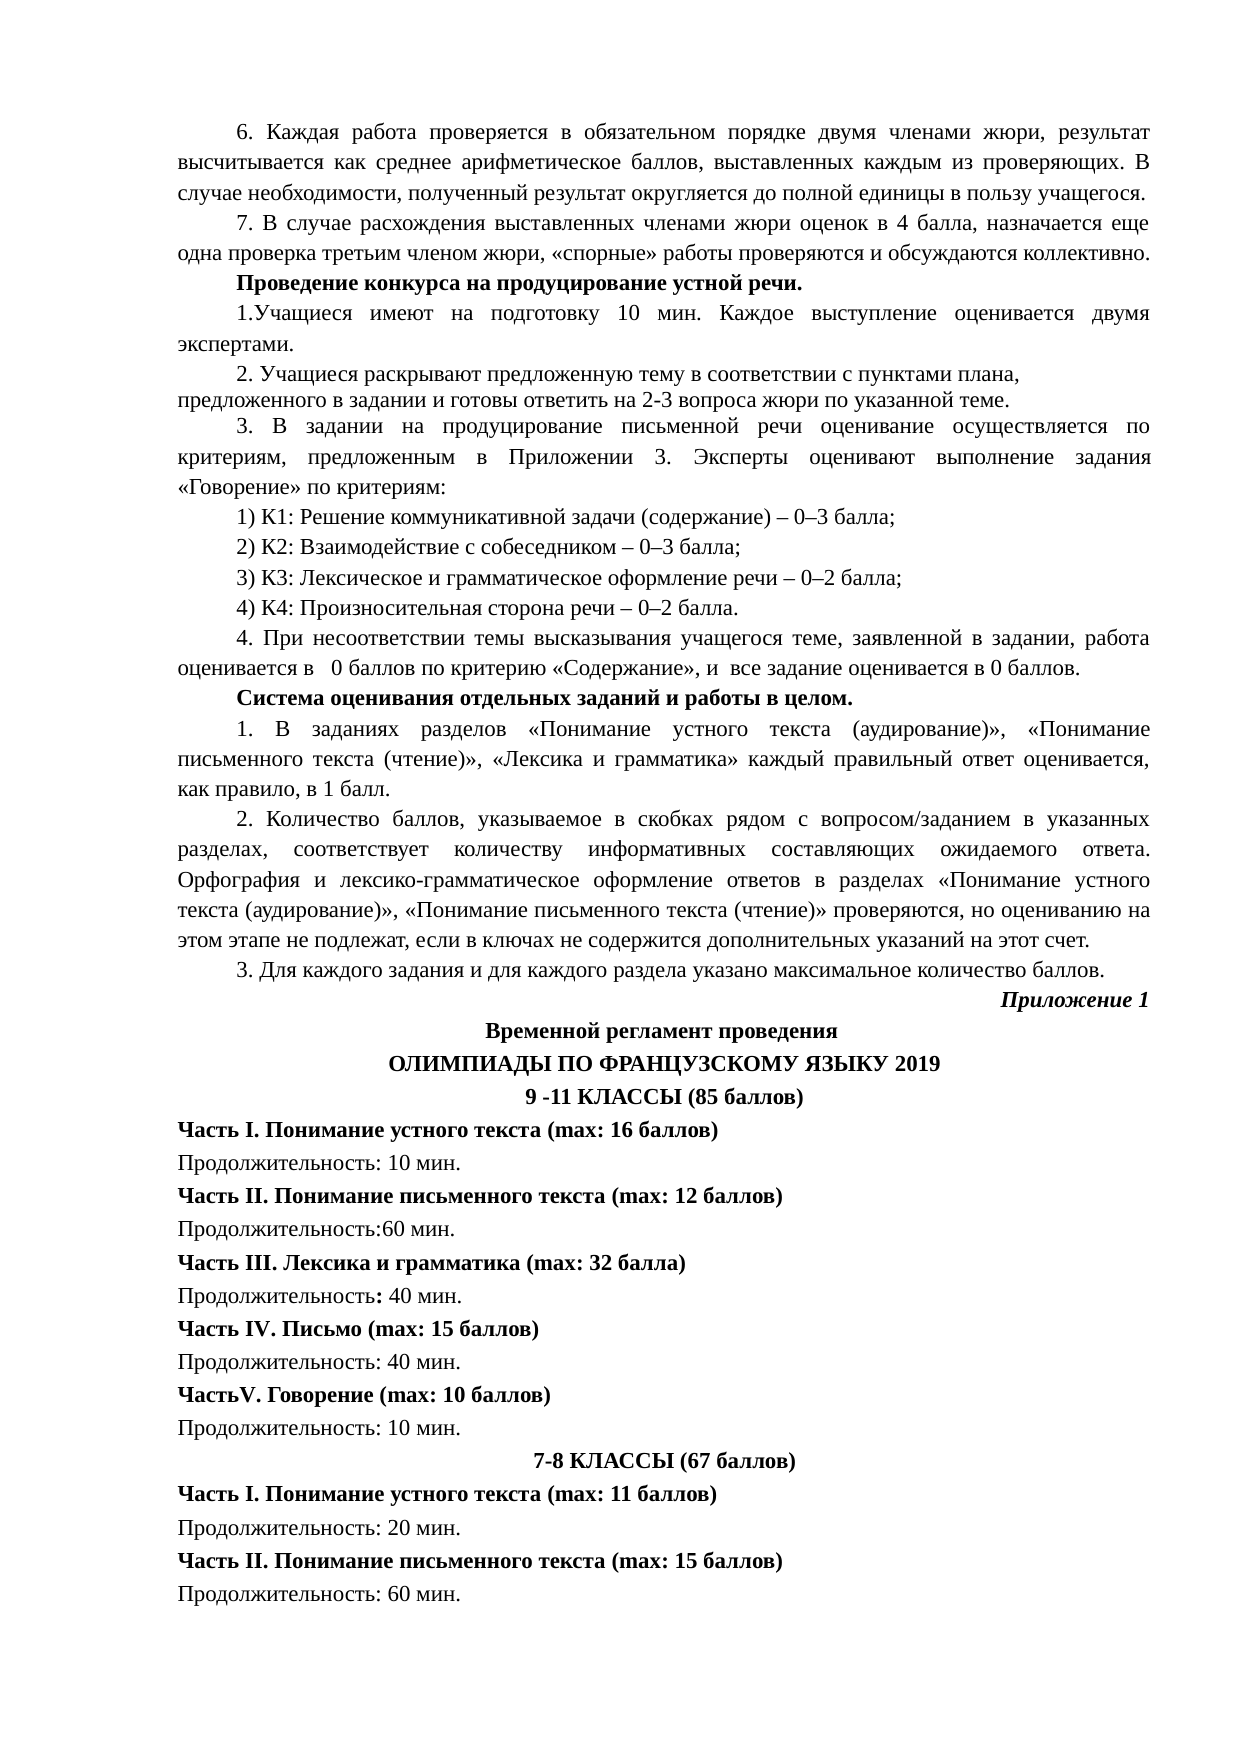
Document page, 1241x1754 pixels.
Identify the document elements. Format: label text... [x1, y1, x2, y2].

text 1.Учащиеся имеют на подготовку 10 мин. Каждое выступление оценивается двумя экспертами. [177, 299, 1152, 356]
text 3. В задании на продуцирование письменной речи оценивание осуществляется по критериям, предложенным в Приложении 3. Эксперты оценивают выполнение задания «Говорение» по критериям: [177, 412, 1152, 499]
text ЧастьV. Говорение (max: 10 баллов) [177, 1381, 1152, 1407]
text 6. Каждая работа проверяется в обязательном порядке двумя членами жюри, результат высчитывается как среднее арифметическое баллов, выставленных каждым из проверяющих. В случае необходимости, полученный результат округляется до полной единицы в пользу учащегося. [177, 118, 1152, 205]
text 2. Учащиеся раскрывают предложенную тему в соответствии с пунктами плана, предложенного в задании и готовы ответить на 2-3 вопроса жюри по указанной теме. [177, 360, 1152, 412]
text Часть I. Понимание устного текста (max: 16 баллов) [177, 1116, 1152, 1142]
text Продолжительность: 40 мин. [177, 1282, 1152, 1308]
text Продолжительность: 10 мин. [177, 1414, 1152, 1441]
text 2. Количество баллов, указываемое в скобках рядом с вопросом/заданием в указанных разделах, соответствует количеству информативных составляющих ожидаемого ответа. Орфография и лексико-грамматическое оформление ответов в разделах «Понимание устного текста (аудирование)», «Понимание письменного текста (чтение)» проверяются, но оцениванию на этом этапе не подлежат, если в ключах не содержится дополнительных указаний на этот счет. [177, 805, 1152, 952]
text Временной регламент проведения [177, 1017, 1152, 1043]
text Приложение 1 [177, 986, 1152, 1013]
text Часть IV. Письмо (max: 15 баллов) [177, 1315, 1152, 1341]
text Продолжительность: 20 мин. [177, 1513, 1152, 1540]
text 3. Для каждого задания и для каждого раздела указано максимальное количество баллов. [177, 956, 1152, 983]
text Продолжительность: 60 мин. [177, 1580, 1152, 1606]
text 7. В случае расхождения выставленных членами жюри оценок в 4 балла, назначается еще одна проверка третьим членом жюри, «спорные» работы проверяются и обсуждаются коллективно. [177, 209, 1152, 265]
text 1) К1: Решение коммуникативной задачи (содержание) – 0–3 балла; [177, 503, 1152, 529]
text Часть III. Лексика и грамматика (max: 32 балла) [177, 1248, 1152, 1275]
text Часть I. Понимание устного текста (max: 11 баллов) [177, 1480, 1152, 1507]
text 1. В заданиях разделов «Понимание устного текста (аудирование)», «Понимание письменного текста (чтение)», «Лексика и грамматика» каждый правильный ответ оценивается, как правило, в 1 балл. [177, 714, 1152, 801]
text Продолжительность: 10 мин. [177, 1149, 1152, 1176]
text 4) К4: Произносительная сторона речи – 0–2 балла. [177, 594, 1152, 620]
text 4. При несоответствии темы высказывания учащегося теме, заявленной в задании, работа оценивается в 0 баллов по критерию «Содержание», и все задание оценивается в 0 баллов. [177, 624, 1152, 681]
text Часть II. Понимание письменного текста (max: 12 баллов) [177, 1182, 1152, 1209]
text ОЛИМПИАДЫ ПО ФРАНЦУЗСКОМУ ЯЗЫКУ 2019 [177, 1050, 1152, 1076]
text 3) К3: Лексическое и грамматическое оформление речи – 0–2 балла; [177, 563, 1152, 590]
text Часть II. Понимание письменного текста (max: 15 баллов) [177, 1547, 1152, 1573]
text 2) К2: Взаимодействие с собеседником – 0–3 балла; [177, 533, 1152, 560]
text 7-8 КЛАССЫ (67 баллов) [177, 1447, 1152, 1474]
text Продолжительность:60 мин. [177, 1215, 1152, 1242]
text Проведение конкурса на продуцирование устной речи. [177, 269, 1152, 296]
text Продолжительность: 40 мин. [177, 1348, 1152, 1374]
text 9 -11 КЛАССЫ (85 баллов) [177, 1083, 1152, 1109]
text Система оценивания отдельных заданий и работы в целом. [177, 684, 1152, 711]
